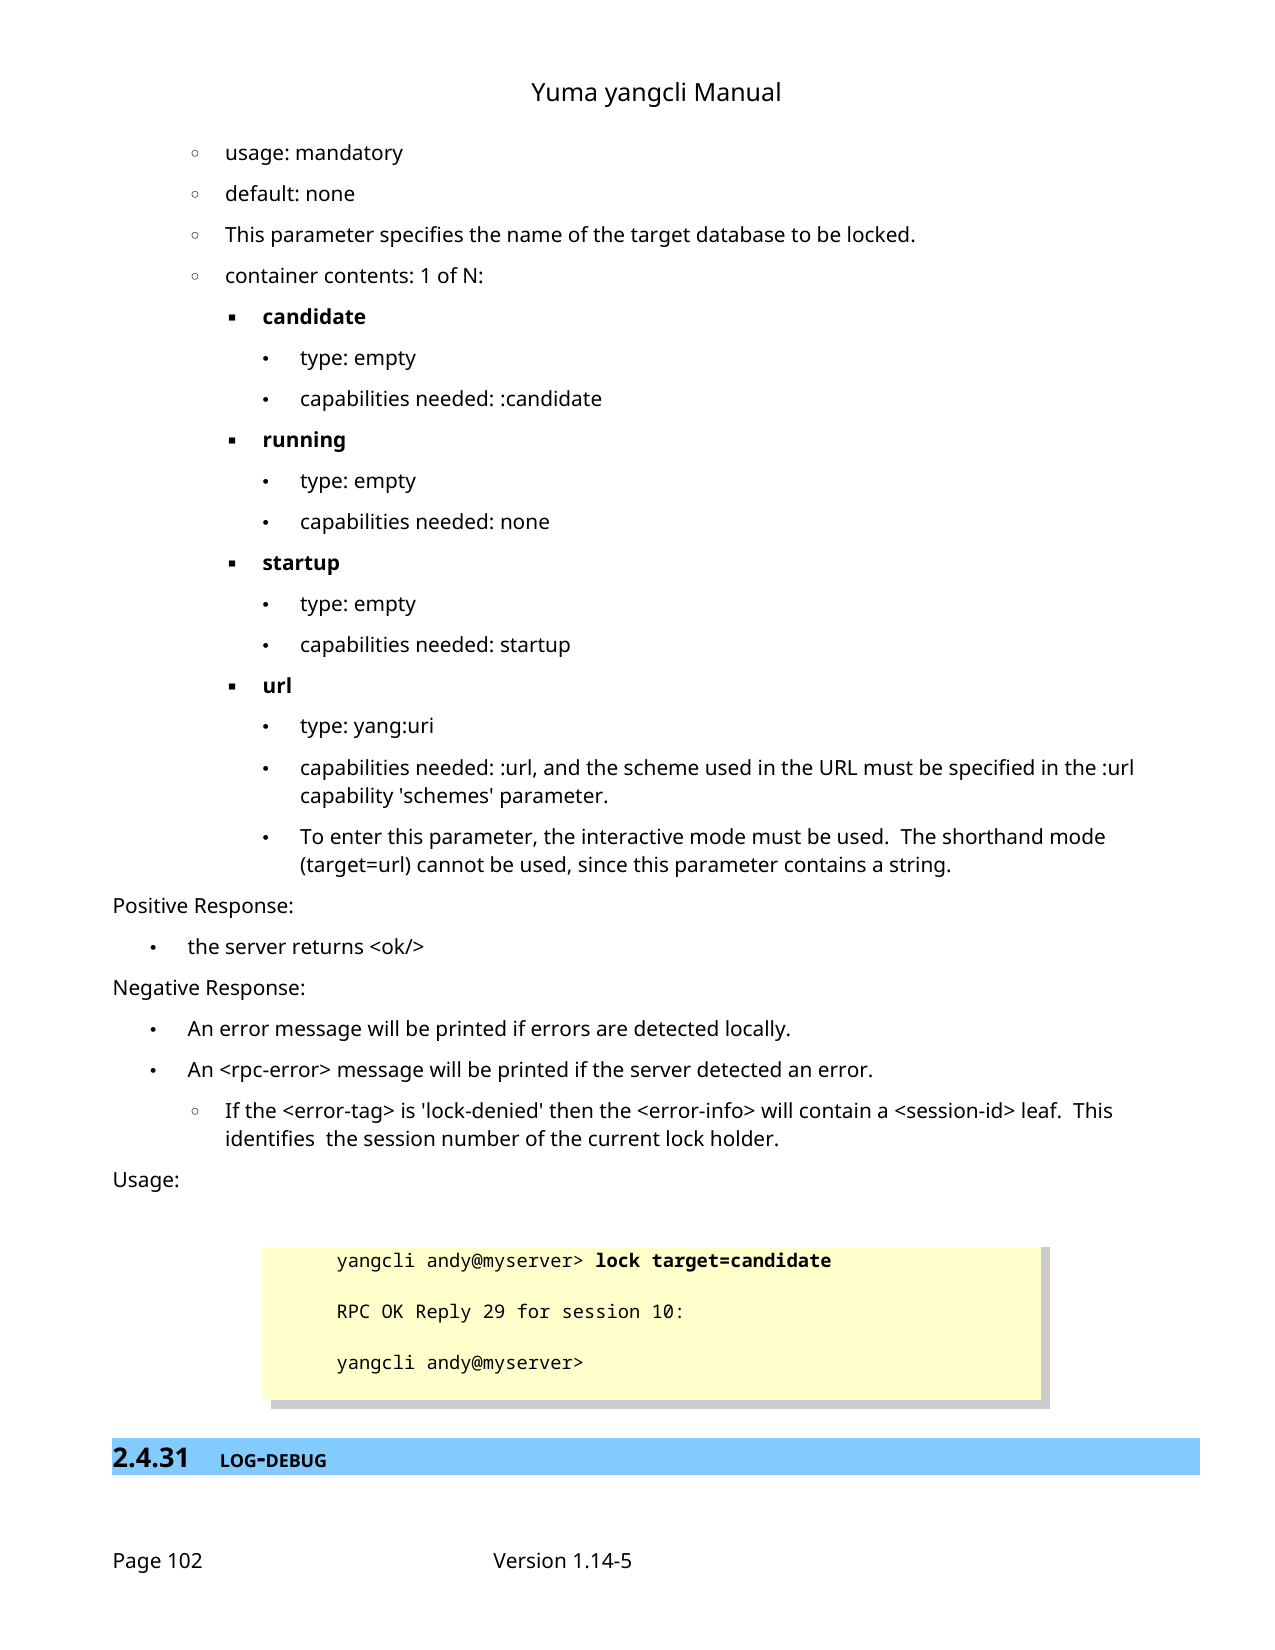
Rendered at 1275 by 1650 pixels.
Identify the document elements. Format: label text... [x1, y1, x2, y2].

list capabilities needed: startup [262, 630, 1200, 658]
list default: none [187, 179, 1200, 208]
list container contents: 1 of N: [187, 261, 1200, 290]
list type: yang:uri [262, 712, 1200, 740]
list capabilities needed: none [262, 507, 1200, 535]
text Positive Response: [112, 891, 1200, 920]
text yangcli andy@myserver> lock target=candidate [262, 1247, 1041, 1273]
list candidate [225, 302, 1200, 331]
list To enter this parameter, the interactive mode must be used. The shorthand mode (target=url) cannot be used, since this parameter contains a string. [262, 822, 1200, 879]
list usage: mandatory [187, 138, 1200, 167]
text RPC OK Reply 29 for session 10: [262, 1298, 1041, 1324]
list An <rpc-error> message will be printed if the server detected an error. [150, 1055, 1200, 1083]
list running [225, 425, 1200, 453]
list If the <error-tag> is 'lock-denied' then the <error-info> will contain a <session-id> leaf. This identifies the session number of the current lock holder. [187, 1096, 1200, 1153]
list the server returns <ok/> [150, 932, 1200, 961]
list capabilities needed: :url, and the scheme used in the URL must be specified in the :url capability 'schemes' parameter. [262, 753, 1200, 809]
list capabilities needed: :candidate [262, 384, 1200, 413]
list An error message will be printed if errors are detected locally. [150, 1014, 1200, 1043]
subtitle log-debug [112, 1438, 1200, 1475]
list url [225, 671, 1200, 699]
list type: empty [262, 466, 1200, 494]
list startup [225, 548, 1200, 576]
text Usage: [112, 1165, 1200, 1194]
list type: empty [262, 589, 1200, 617]
list type: empty [262, 343, 1200, 372]
list This parameter specifies the name of the target database to be locked. [187, 220, 1200, 249]
text yangcli andy@myserver> [262, 1349, 1041, 1375]
text Negative Response: [112, 973, 1200, 1002]
